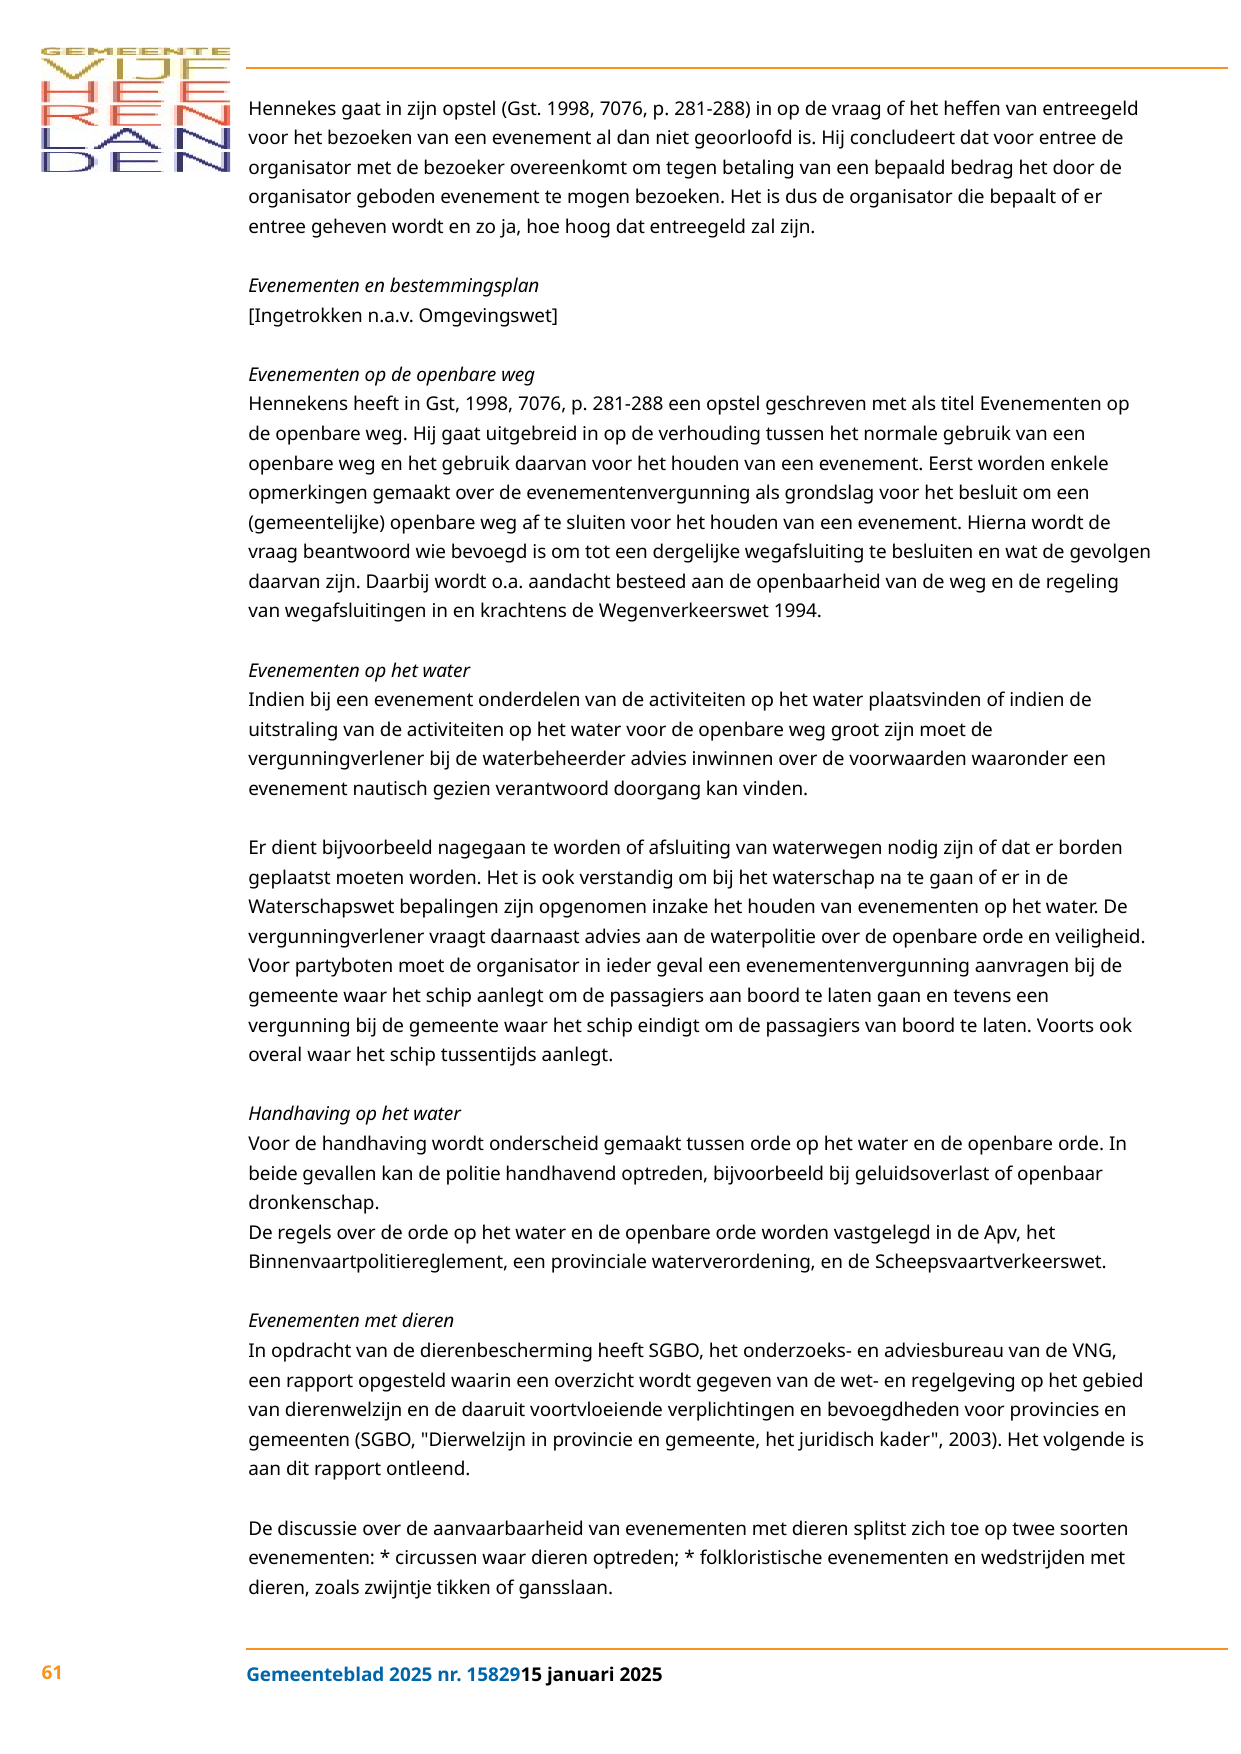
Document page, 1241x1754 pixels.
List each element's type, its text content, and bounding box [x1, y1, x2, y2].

text Hennekes gaat in zijn opstel (Gst. 1998, 7076, p. 281-288) in op de vraag of het heffen van entreegeld voor het bezoeken van een evenement al dan niet geoorloofd is. Hij concludeert dat voor entree de organisator met de bezoeker overeenkomt om tegen betaling van een bepaald bedrag het door de organisator geboden evenement te mogen bezoeken. Het is dus de organisator die bepaalt of er entree geheven wordt en zo ja, hoe hoog dat entreegeld zal zijn. [248, 95, 1152, 239]
picture [41, 47, 231, 172]
text Handhaving op het water [248, 1101, 1152, 1126]
text De regels over de orde op het water en de openbare orde worden vastgelegd in de Apv, het Binnenvaartpolitiereglement, een provinciale waterverordening, en de Scheepsvaartverkeerswet. [248, 1219, 1152, 1274]
text De discussie over de aanvaarbaarheid van evenementen met dieren splitst zich toe op twee soorten evenementen: * circussen waar dieren optreden; * folkloristische evenementen en wedstrijden met dieren, zoals zwijntje tikken of gansslaan. [248, 1515, 1152, 1600]
text In opdracht van de dierenbescherming heeft SGBO, het onderzoeks- en adviesbureau van de VNG, een rapport opgesteld waarin een overzicht wordt gegeven van de wet- en regelgeving op het gebied van dierenwelzijn en de daaruit voortvloeiende verplichtingen en bevoegdheden voor provincies en gemeenten (SGBO, "Dierwelzijn in provincie en gemeente, het juridisch kader", 2003). Het volgende is aan dit rapport ontleend. [248, 1337, 1152, 1481]
text Voor partyboten moet de organisator in ieder geval een evenementenvergunning aanvragen bij de gemeente waar het schip aanlegt om de passagiers aan boord te laten gaan en tevens een vergunning bij de gemeente waar het schip eindigt om de passagiers van boord te laten. Voorts ook overal waar het schip tussentijds aanlegt. [248, 953, 1152, 1067]
text Er dient bijvoorbeeld nagegaan te worden of afsluiting van waterwegen nodig zijn of dat er borden geplaatst moeten worden. Het is ook verstandig om bij het waterschap na te gaan of er in de Waterschapswet bepalingen zijn opgenomen inzake het houden van evenementen op het water. De vergunningverlener vraagt daarnaast advies aan de waterpolitie over de openbare orde en veiligheid. [248, 834, 1152, 949]
text Hennekens heeft in Gst, 1998, 7076, p. 281-288 een opstel geschreven met als titel Evenementen op de openbare weg. Hij gaat uitgebreid in op de verhouding tussen het normale gebruik van een openbare weg en het gebruik daarvan voor het houden van een evenement. Eerst worden enkele opmerkingen gemaakt over de evenementenvergunning als grondslag voor het besluit om een (gemeentelijke) openbare weg af te sluiten voor het houden van een evenement. Hierna wordt de vraag beantwoord wie bevoegd is om tot een dergelijke wegafsluiting te besluiten en wat de gevolgen daarvan zijn. Daarbij wordt o.a. aandacht besteed aan de openbaarheid van de weg en de regeling van wegafsluitingen in en krachtens de Wegenverkeerswet 1994. [248, 391, 1152, 623]
text [Ingetrokken n.a.v. Omgevingswet] [248, 302, 1152, 328]
text Voor de handhaving wordt onderscheid gemaakt tussen orde op het water en de openbare orde. In beide gevallen kan de politie handhavend optreden, bijvoorbeeld bij geluidsoverlast of openbaar dronkenschap. [248, 1130, 1152, 1215]
text Indien bij een evenement onderdelen van de activiteiten op het water plaatsvinden of indien de uitstraling van de activiteiten op het water voor de openbare weg groot zijn moet de vergunningverlener bij de waterbeheerder advies inwinnen over de voorwaarden waaronder een evenement nautisch gezien verantwoord doorgang kan vinden. [248, 686, 1152, 801]
text Evenementen met dieren [248, 1308, 1152, 1333]
text Evenementen op de openbare weg [248, 361, 1152, 387]
text Evenementen en bestemmingsplan [248, 272, 1152, 298]
text Evenementen op het water [248, 657, 1152, 683]
